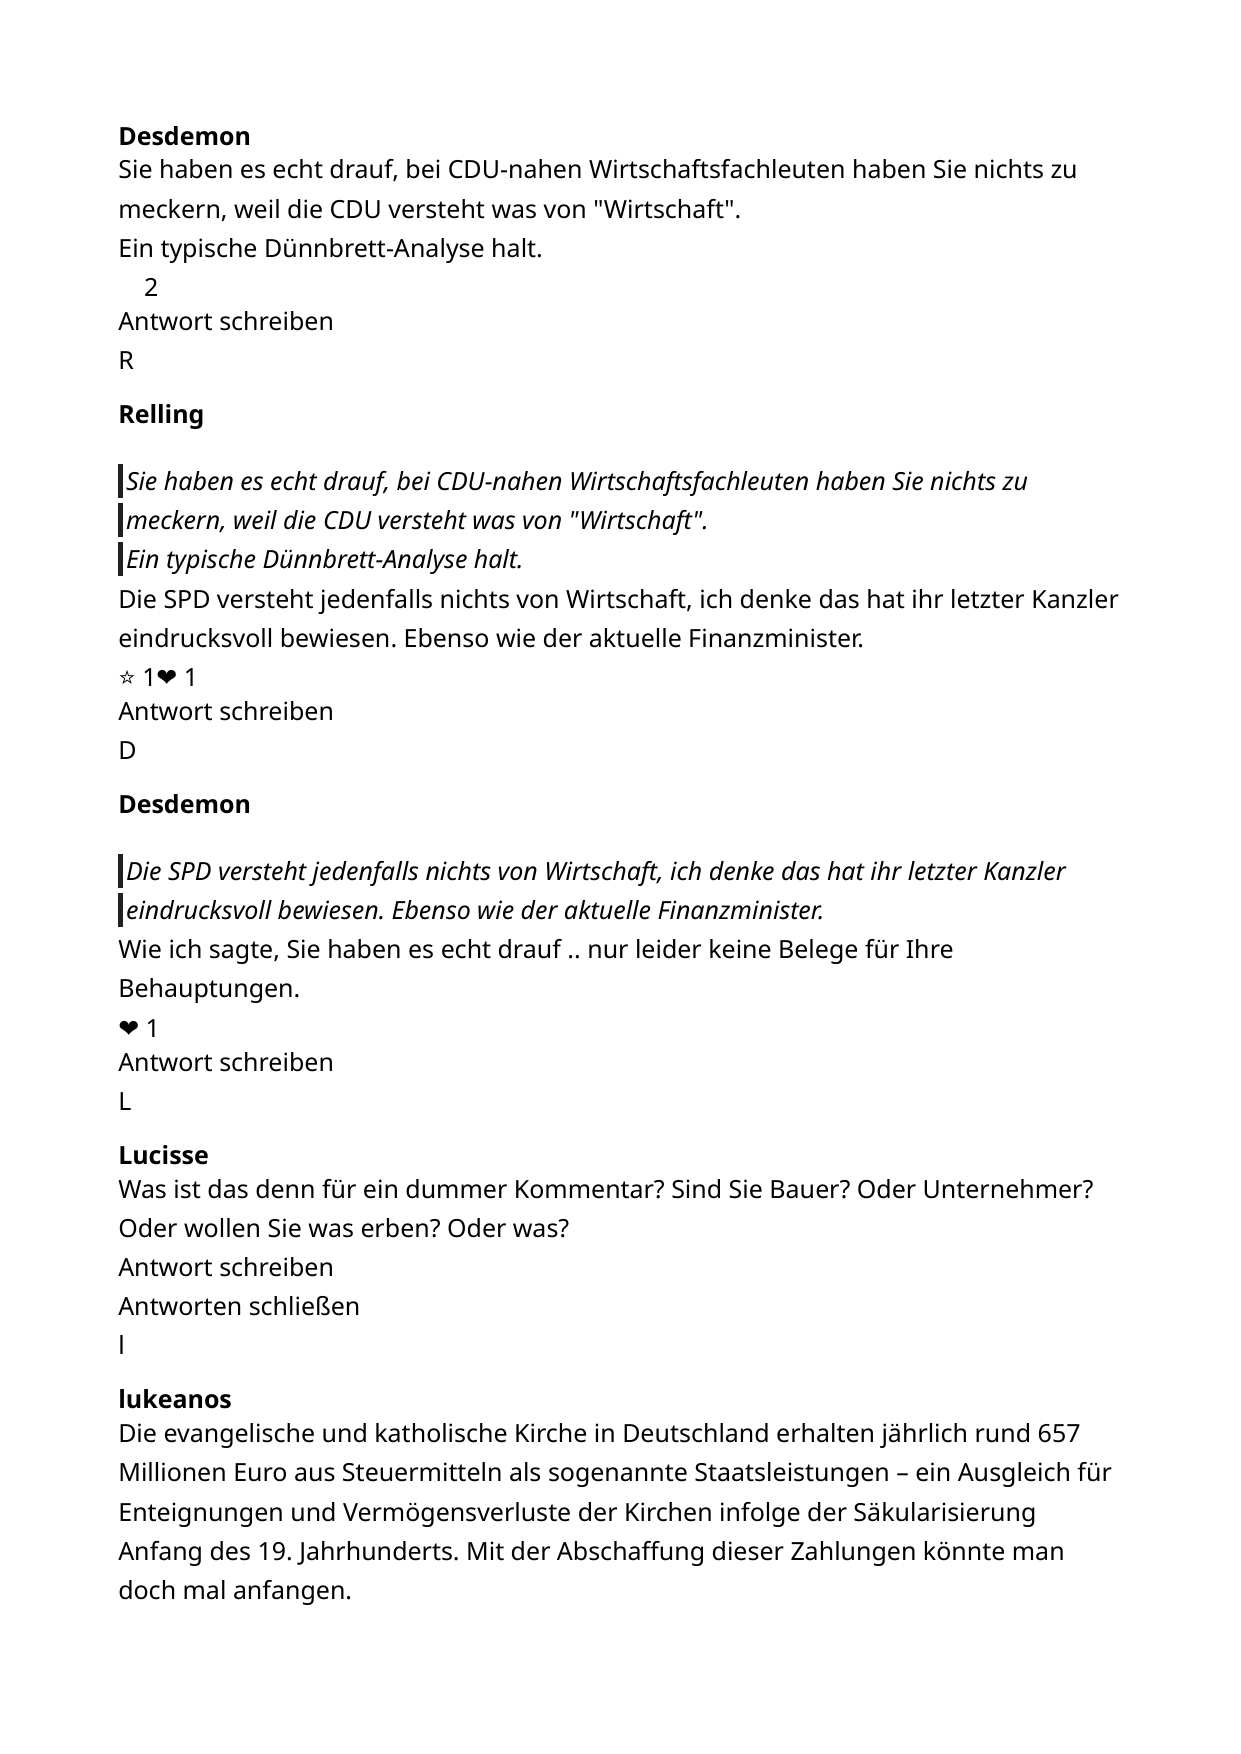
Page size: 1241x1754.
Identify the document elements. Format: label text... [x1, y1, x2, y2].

text D [118, 733, 1122, 767]
text Antworten schließen [118, 1289, 1122, 1323]
text l [118, 1328, 1122, 1362]
subtitle Relling [118, 397, 1122, 431]
text R [118, 343, 1122, 377]
text ❤️ 1 [118, 1010, 1122, 1044]
text Ein typische Dünnbrett-Analyse halt. [123, 542, 1122, 576]
subtitle lukeanos [118, 1382, 1122, 1416]
text Antwort schreiben [118, 1044, 1122, 1078]
text ⭐️ 1❤️ 1 [118, 659, 1122, 694]
text Sie haben es echt drauf, bei CDU-nahen Wirtschaftsfachleuten haben Sie nichts zu meckern, weil die CDU versteht was von "Wirtschaft". [118, 464, 1122, 537]
subtitle Desdemon [118, 118, 1122, 152]
text Antwort schreiben [118, 1250, 1122, 1284]
text Die evangelische und katholische Kirche in Deutschland erhalten jährlich rund 657 Millionen Euro aus Steuermitteln als sogenannte Staatsleistungen – ein Ausgleich für Enteignungen und Vermögensverluste der Kirchen infolge der Säkularisierung Anfang des 19. Jahrhunderts. Mit der Abschaffung dieser Zahlungen könnte man doch mal anfangen. [118, 1416, 1122, 1607]
text Die SPD versteht jedenfalls nichts von Wirtschaft, ich denke das hat ihr letzter Kanzler eindrucksvoll bewiesen. Ebenso wie der aktuelle Finanzminister. [118, 581, 1122, 654]
text Antwort schreiben [118, 304, 1122, 338]
text Antwort schreiben [118, 694, 1122, 728]
text Wie ich sagte, Sie haben es echt drauf .. nur leider keine Belege für Ihre Behauptungen. [118, 932, 1122, 1005]
text Sie haben es echt drauf, bei CDU-nahen Wirtschaftsfachleuten haben Sie nichts zu meckern, weil die CDU versteht was von "Wirtschaft". [118, 152, 1122, 225]
text Was ist das denn für ein dummer Kommentar? Sind Sie Bauer? Oder Unternehmer? Oder wollen Sie was erben? Oder was? [118, 1171, 1122, 1244]
text 🤨 2 [118, 270, 1122, 304]
text L [118, 1083, 1122, 1118]
text Ein typische Dünnbrett-Analyse halt. [118, 231, 1122, 264]
subtitle Lucisse [118, 1137, 1122, 1171]
subtitle Desdemon [118, 787, 1122, 821]
text Die SPD versteht jedenfalls nichts von Wirtschaft, ich denke das hat ihr letzter Kanzler eindrucksvoll bewiesen. Ebenso wie der aktuelle Finanzminister. [118, 854, 1122, 927]
